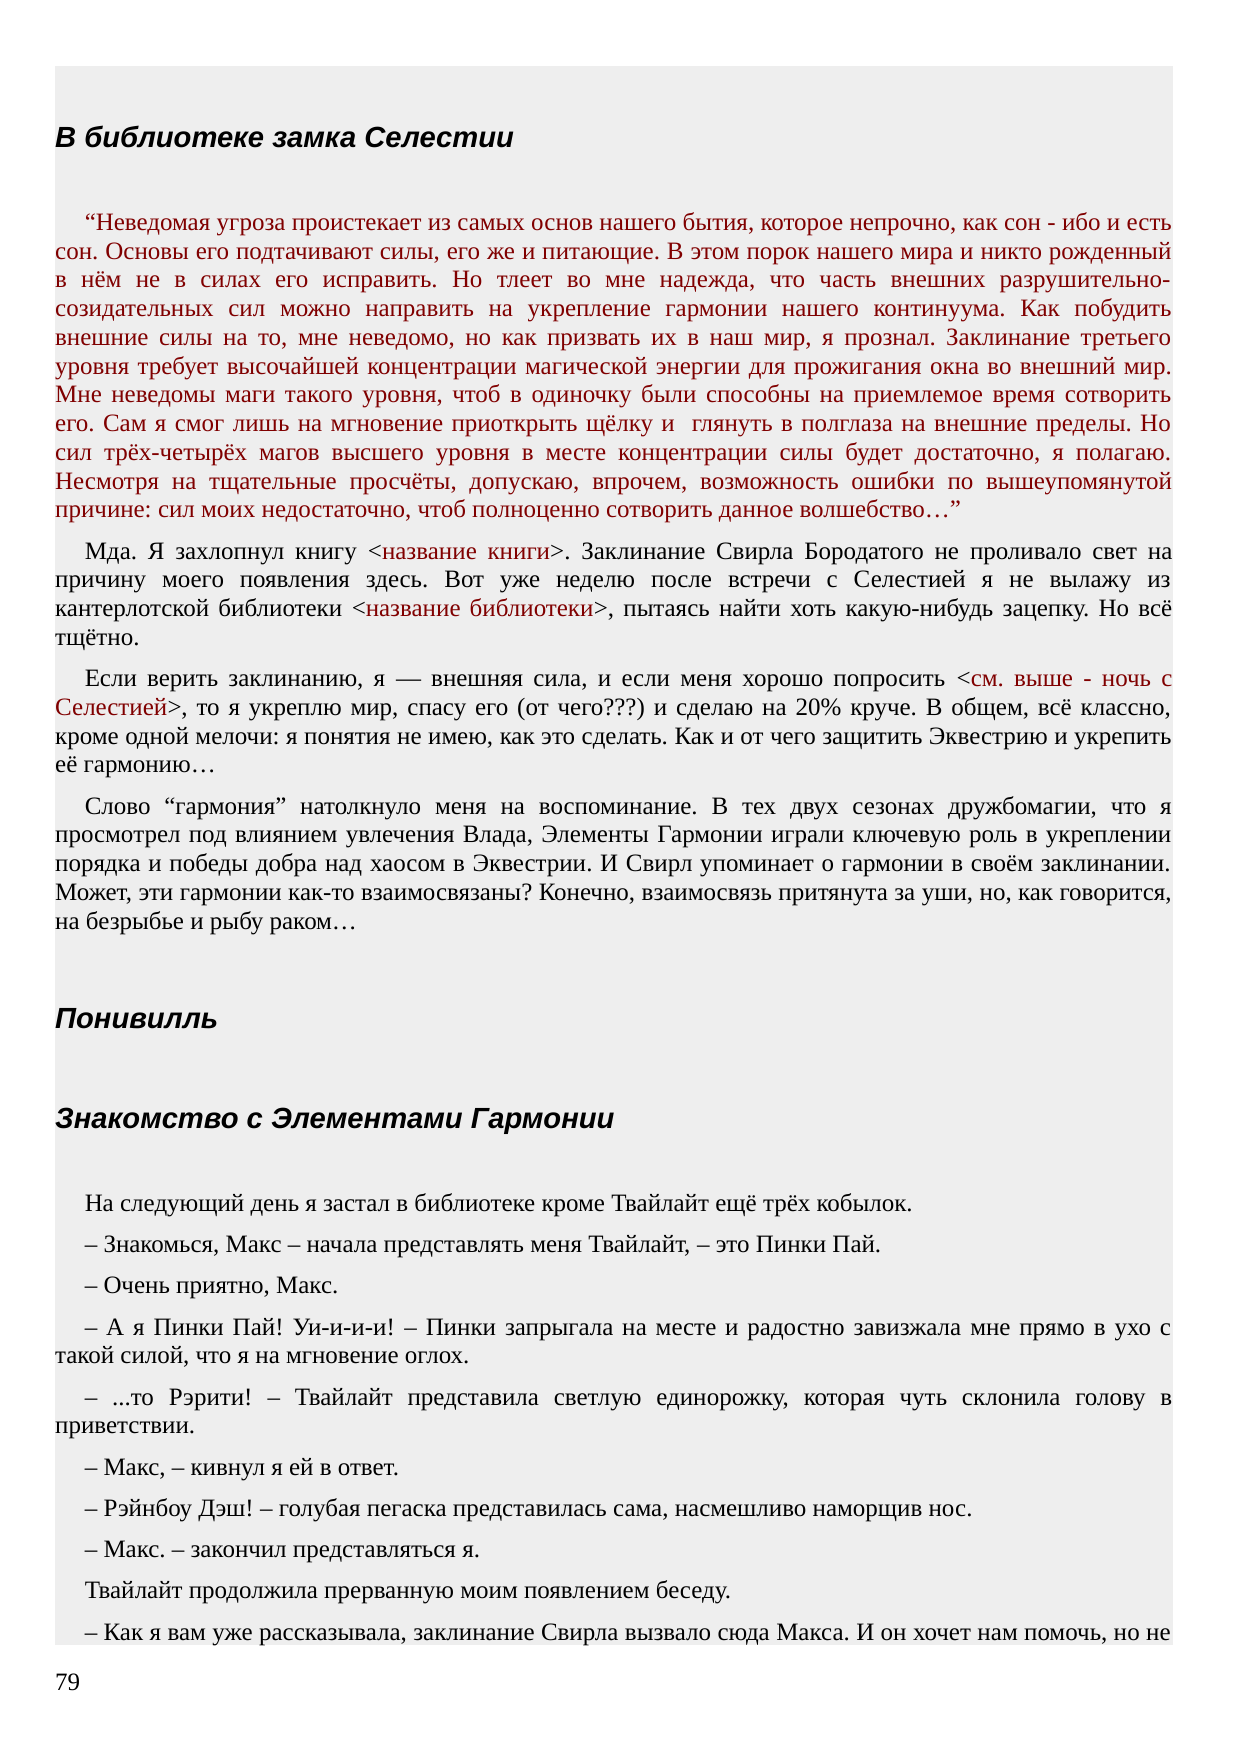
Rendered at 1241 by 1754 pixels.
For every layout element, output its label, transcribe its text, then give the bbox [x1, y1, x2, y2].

subtitle В библиотеке замка Селестии [55, 120, 1173, 153]
text – А я Пинки Пай! Уи-и-и-и! – Пинки запрыгала на месте и радостно завизжала мне прямо в ухо с такой силой, что я на мгновение оглох. [55, 1312, 1173, 1369]
text – Как я вам уже рассказывала, заклинание Свирла вызвало сюда Макса. И он хочет нам помочь, но не [55, 1617, 1173, 1645]
text – Макс. – закончил представляться я. [55, 1534, 1173, 1563]
text Если верить заклинанию, я — внешняя сила, и если меня хорошо попросить <см. выше - ночь с Селестией>, то я укреплю мир, спасу его (от чего???) и сделаю на 20% круче. В общем, всё классно, кроме одной мелочи: я понятия не имею, как это сделать. Как и от чего защитить Эквестрию и укрепить её гармонию… [55, 663, 1173, 778]
text Твайлайт продолжила прерванную моим появлением беседу. [55, 1575, 1173, 1604]
text На следующий день я застал в библиотеке кроме Твайлайт ещё трёх кобылок. [55, 1188, 1173, 1217]
text – Макс, – кивнул я ей в ответ. [55, 1452, 1173, 1480]
text – Знакомься, Макс – начала представлять меня Твайлайт, – это Пинки Пай. [55, 1229, 1173, 1258]
text – Рэйнбоу Дэш! – голубая пегаска представилась сама, насмешливо наморщив нос. [55, 1493, 1173, 1522]
subtitle Знакомство с Элементами Гармонии [55, 1101, 1173, 1134]
text Мда. Я захлопнул книгу <название книги>. Заклинание Свирла Бородатого не проливало свет на причину моего появления здесь. Вот уже неделю после встречи с Селестией я не вылажу из кантерлотской библиотеки <название библиотеки>, пытаясь найти хоть какую-нибудь зацепку. Но всё тщётно. [55, 536, 1173, 651]
subtitle Понивилль [55, 1001, 1173, 1034]
text Слово “гармония” натолкнуло меня на воспоминание. В тех двух сезонах дружбомагии, что я просмотрел под влиянием увлечения Влада, Элементы Гармонии играли ключевую роль в укреплении порядка и победы добра над хаосом в Эквестрии. И Свирл упоминает о гармонии в своём заклинании. Может, эти гармонии как-то взаимосвязаны? Конечно, взаимосвязь притянута за уши, но, как говорится, на безрыбье и рыбу раком… [55, 791, 1173, 934]
text “Неведомая угроза проистекает из самых основ нашего бытия, которое непрочно, как сон - ибо и есть сон. Основы его подтачивают силы, его же и питающие. В этом порок нашего мира и никто рожденный в нём не в силах его исправить. Но тлеет во мне надежда, что часть внешних разрушительно-созидательных сил можно направить на укрепление гармонии нашего континуума. Как побудить внешние силы на то, мне неведомо, но как призвать их в наш мир, я прознал. Заклинание третьего уровня требует высочайшей концентрации магической энергии для прожигания окна во внешний мир. Мне неведомы маги такого уровня, чтоб в одиночку были способны на приемлемое время сотворить его. Сам я смог лишь на мгновение приоткрыть щёлку и глянуть в полглаза на внешние пределы. Но сил трёх-четырёх магов высшего уровня в месте концентрации силы будет достаточно, я полагаю. Несмотря на тщательные просчёты, допускаю, впрочем, возможность ошибки по вышеупомянутой причине: сил моих недостаточно, чтоб полноценно сотворить данное волшебство…” [55, 207, 1173, 523]
text – ...то Рэрити! – Твайлайт представила светлую единорожку, которая чуть склонила голову в приветствии. [55, 1382, 1173, 1439]
text – Очень приятно, Макс. [55, 1270, 1173, 1299]
